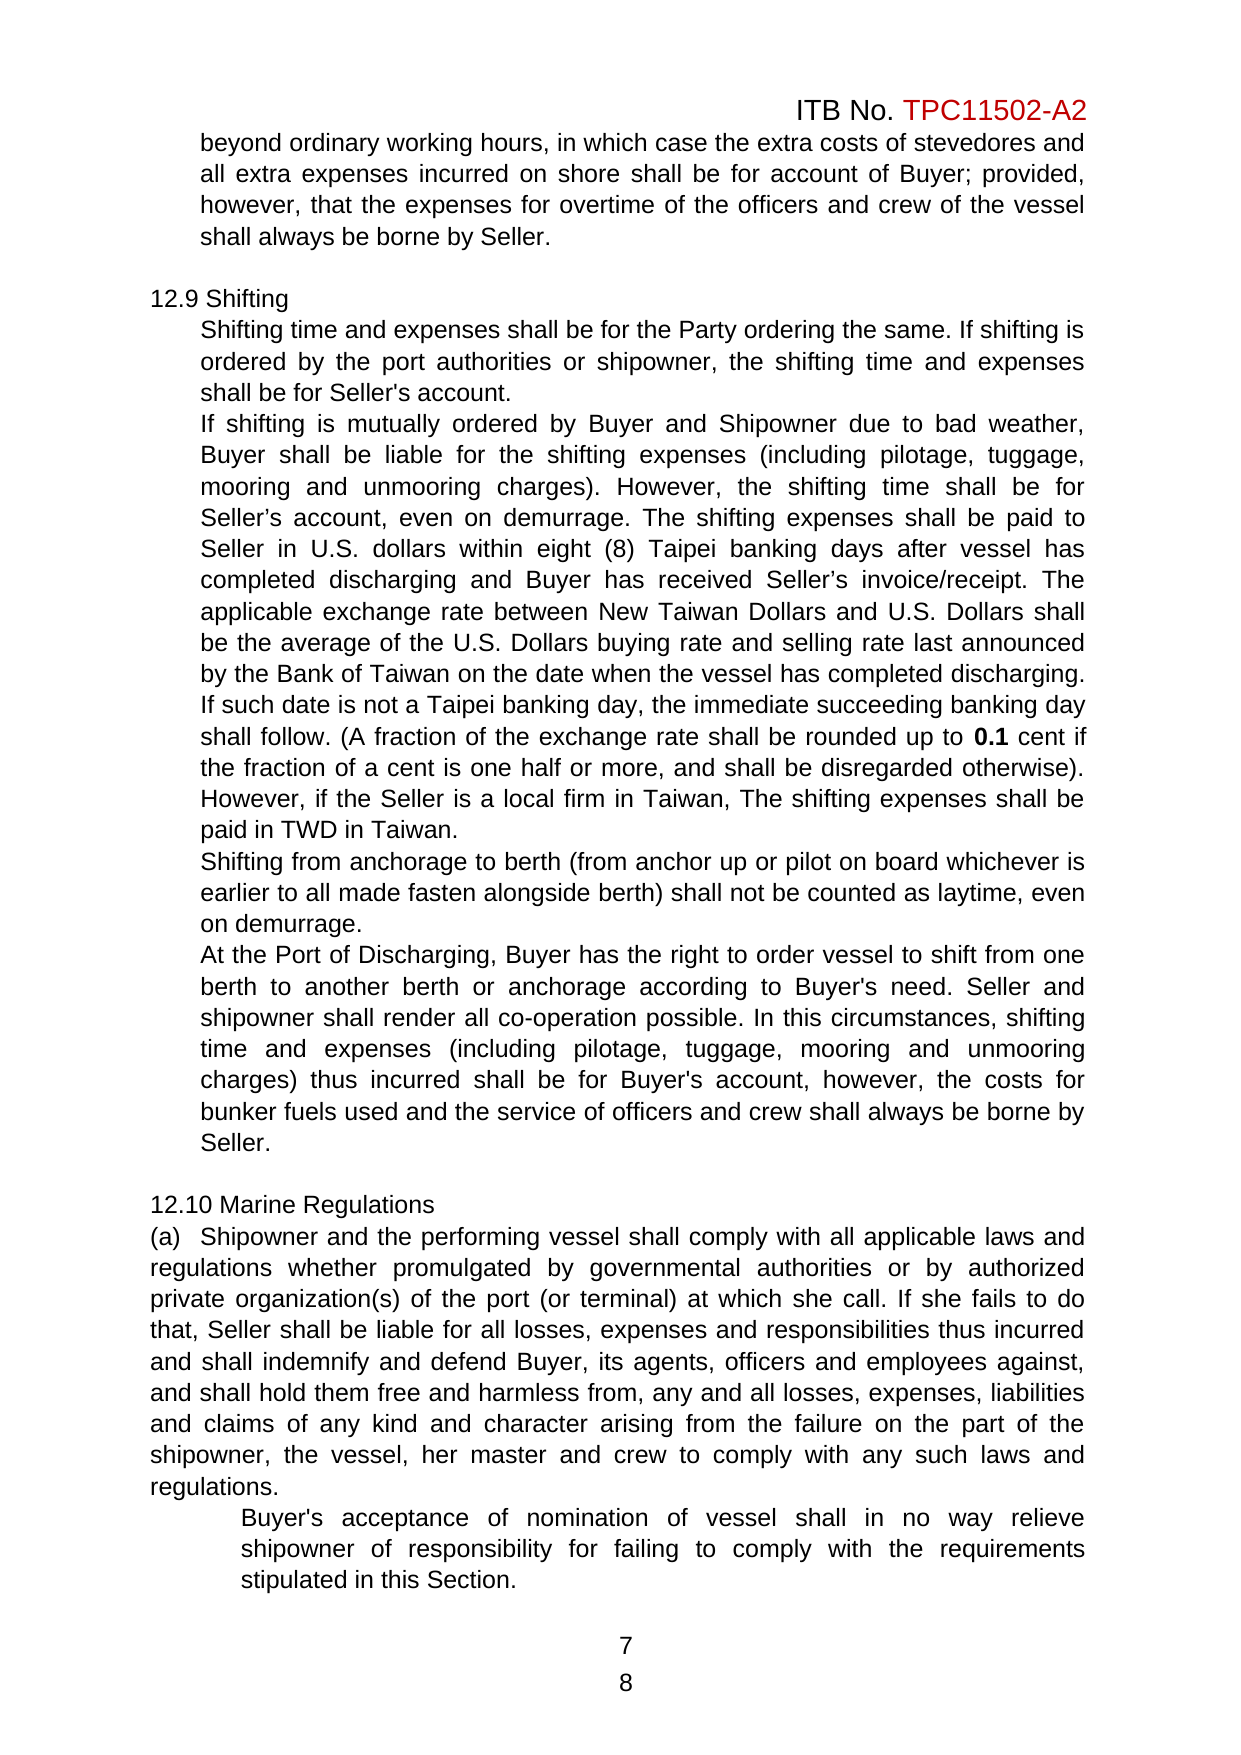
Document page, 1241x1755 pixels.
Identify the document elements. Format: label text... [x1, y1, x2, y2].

list Shipowner and the performing vessel shall comply with all applicable laws and regulations whether promulgated by governmental authorities or by authorized private organization(s) of the port (or terminal) at which she call. If she fails to do that, Seller shall be liable for all losses, expenses and responsibilities thus incurred and shall indemnify and defend Buyer, its agents, officers and employees against, and shall hold them free and harmless from, any and all losses, expenses, liabilities and claims of any kind and character arising from the failure on the part of the shipowner, the vessel, her master and crew to comply with any such laws and regulations. [150, 1220, 1087, 1501]
text 12.9 Shifting [150, 282, 1087, 314]
text beyond ordinary working hours, in which case the extra costs of stevedores and all extra expenses incurred on shore shall be for account of Buyer; provided, however, that the expenses for overtime of the officers and crew of the vessel shall always be borne by Seller. [200, 126, 1087, 251]
text 12.10 Marine Regulations [150, 1189, 1087, 1220]
text Shifting from anchorage to berth (from anchor up or pilot on board whichever is earlier to all made fasten alongside berth) shall not be counted as laytime, even on demurrage. [200, 845, 1087, 939]
text Buyer's acceptance of nomination of vessel shall in no way relieve shipowner of responsibility for failing to comply with the requirements stipulated in this Section. [241, 1501, 1087, 1595]
text Shifting time and expenses shall be for the Party ordering the same. If shifting is ordered by the port authorities or shipowner, the shifting time and expenses shall be for Seller's account. [200, 314, 1087, 407]
text If shifting is mutually ordered by Buyer and Shipowner due to bad weather, Buyer shall be liable for the shifting expenses (including pilotage, tuggage, mooring and unmooring charges). However, the shifting time shall be for Seller’s account, even on demurrage. The shifting expenses shall be paid to Seller in U.S. dollars within eight (8) Taipei banking days after vessel has completed discharging and Buyer has received Seller’s invoice/receipt. The applicable exchange rate between New Taiwan Dollars and U.S. Dollars shall be the average of the U.S. Dollars buying rate and selling rate last announced by the Bank of Taiwan on the date when the vessel has completed discharging. If such date is not a Taipei banking day, the immediate succeeding banking day shall follow. (A fraction of the exchange rate shall be rounded up to 0.1 cent if the fraction of a cent is one half or more, and shall be disregarded otherwise). However, if the Seller is a local firm in Taiwan, The shifting expenses shall be paid in TWD in Taiwan. [200, 407, 1087, 845]
text At the Port of Discharging, Buyer has the right to order vessel to shift from one berth to another berth or anchorage according to Buyer's need. Seller and shipowner shall render all co-operation possible. In this circumstances, shifting time and expenses (including pilotage, tuggage, mooring and unmooring charges) thus incurred shall be for Buyer's account, however, the costs for bunker fuels used and the service of officers and crew shall always be borne by Seller. [200, 939, 1087, 1157]
